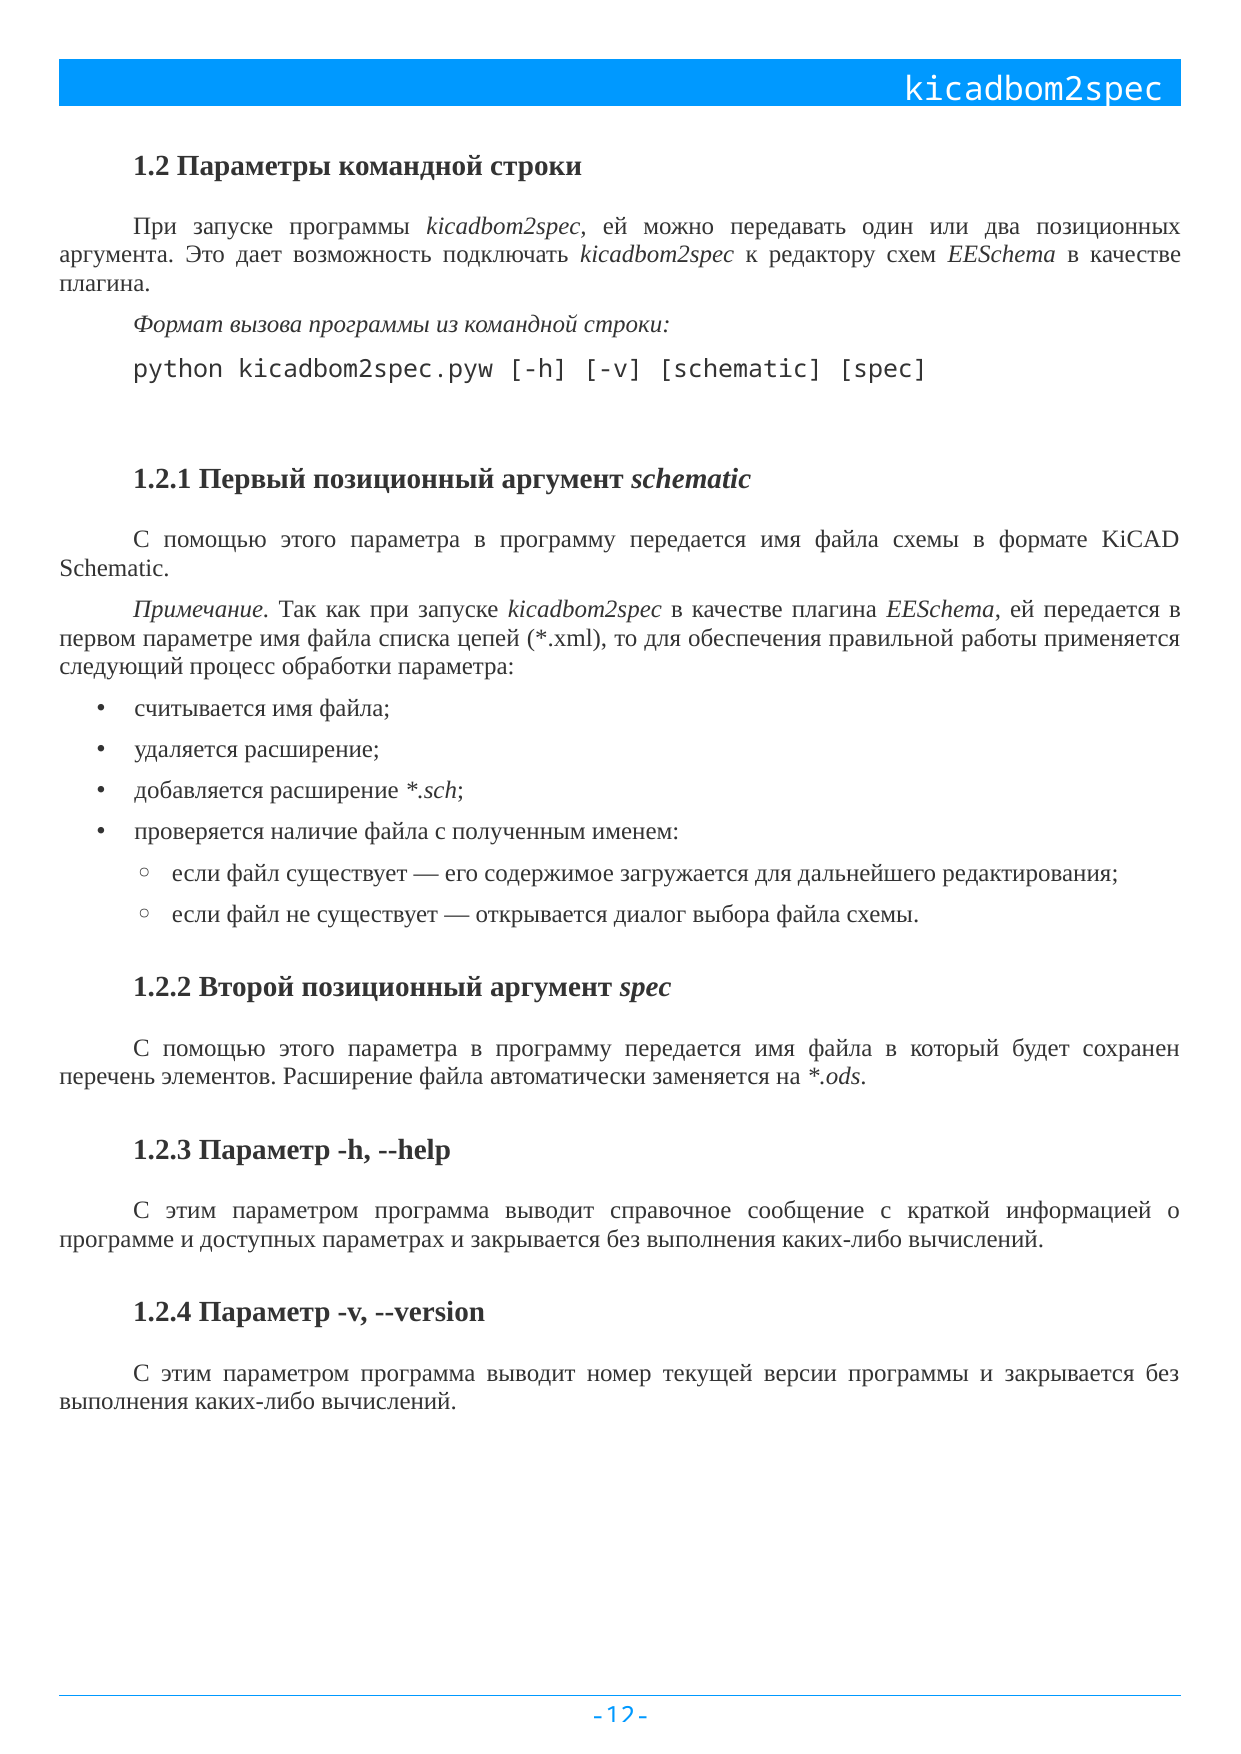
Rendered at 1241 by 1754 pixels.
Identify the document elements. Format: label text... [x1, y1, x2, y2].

subtitle 1.2.1 Первый позиционный аргумент schematic [133, 461, 1181, 494]
list если файл существует — его содержимое загружается для дальнейшего редактирования; [134, 858, 1181, 886]
text Формат вызова программы из командной строки: [59, 309, 1181, 338]
list добавляется расширение *.sch; [97, 775, 1181, 804]
text python kicadbom2spec.pyw [-h] [-v] [schematic] [spec] [59, 351, 1181, 385]
subtitle 1.2.4 Параметр -v, --version [133, 1294, 1181, 1328]
text Примечание. Так как при запуске kicadbom2spec в качестве плагина EESchema, ей передается в первом параметре имя файла списка цепей (*.xml), то для обеспечения правильной работы применяется следующий процесс обработки параметра: [59, 594, 1181, 680]
text С помощью этого параметра в программу передается имя файла схемы в формате KiCAD Schematic. [59, 524, 1181, 581]
text При запуске программы kicadbom2spec, ей можно передавать один или два позиционных аргумента. Это дает возможность подключать kicadbom2spec к редактору схем EESchema в качестве плагина. [59, 211, 1181, 297]
list считывается имя файла; [97, 693, 1181, 721]
subtitle 1.2 Параметры командной строки [133, 148, 1181, 181]
list удаляется расширение; [97, 734, 1181, 763]
text С этим параметром программа выводит номер текущей версии программы и закрывается без выполнения каких-либо вычислений. [59, 1358, 1181, 1415]
list проверяется наличие файла с полученным именем: [97, 816, 1181, 845]
text С этим параметром программа выводит справочное сообщение с краткой информацией о программе и доступных параметрах и закрывается без выполнения каких-либо вычислений. [59, 1195, 1181, 1253]
subtitle 1.2.2 Второй позиционный аргумент spec [133, 969, 1181, 1003]
list если файл не существует — открывается диалог выбора файла схемы. [134, 899, 1181, 928]
text С помощью этого параметра в программу передается имя файла в который будет сохранен перечень элементов. Расширение файла автоматически заменяется на *.ods. [59, 1033, 1181, 1090]
subtitle 1.2.3 Параметр -h, --help [133, 1132, 1181, 1166]
